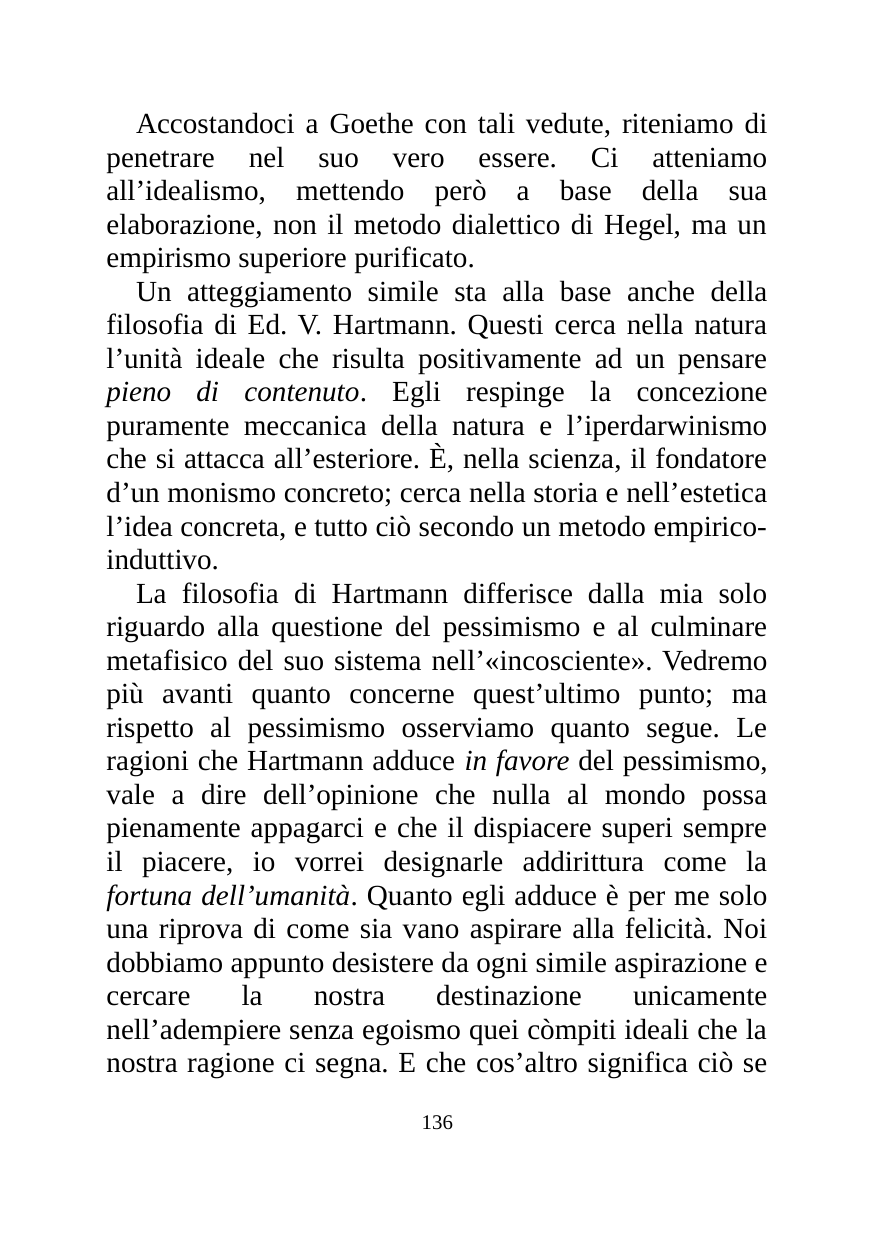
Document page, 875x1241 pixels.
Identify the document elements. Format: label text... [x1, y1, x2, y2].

text Un atteggiamento simile sta alla base anche della filosofia di Ed. V. Hartmann. Questi cerca nella natura l’unità ideale che risulta positivamente ad un pensare pieno di contenuto. Egli respinge la concezione puramente meccanica della natura e l’iperdarwinismo che si attacca all’esteriore. È, nella scienza, il fondatore d’un monismo concreto; cerca nella storia e nell’estetica l’idea concreta, e tutto ciò secondo un metodo empirico-induttivo. [106, 274, 768, 576]
text La filosofia di Hartmann differisce dalla mia solo riguardo alla questione del pessimismo e al culminare metafisico del suo sistema nell’«incosciente». Vedremo più avanti quanto concerne quest’ultimo punto; ma rispetto al pessimismo osserviamo quanto segue. Le ragioni che Hartmann adduce in favore del pessimismo, vale a dire dell’opinione che nulla al mondo possa pienamente appagarci e che il dispiacere superi sempre il piacere, io vorrei designarle addirittura come la fortuna dell’umanità. Quanto egli adduce è per me solo una riprova di come sia vano aspirare alla felicità. Noi dobbiamo appunto desistere da ogni simile aspirazione e cercare la nostra destinazione unicamente nell’adempiere senza egoismo quei còmpiti ideali che la nostra ragione ci segna. E che cos’altro significa ciò se [106, 576, 768, 1079]
text Accostandoci a Goethe con tali vedute, riteniamo di penetrare nel suo vero essere. Ci atteniamo all’idealismo, mettendo però a base della sua elaborazione, non il metodo dialettico di Hegel, ma un empirismo superiore purificato. [106, 106, 768, 274]
